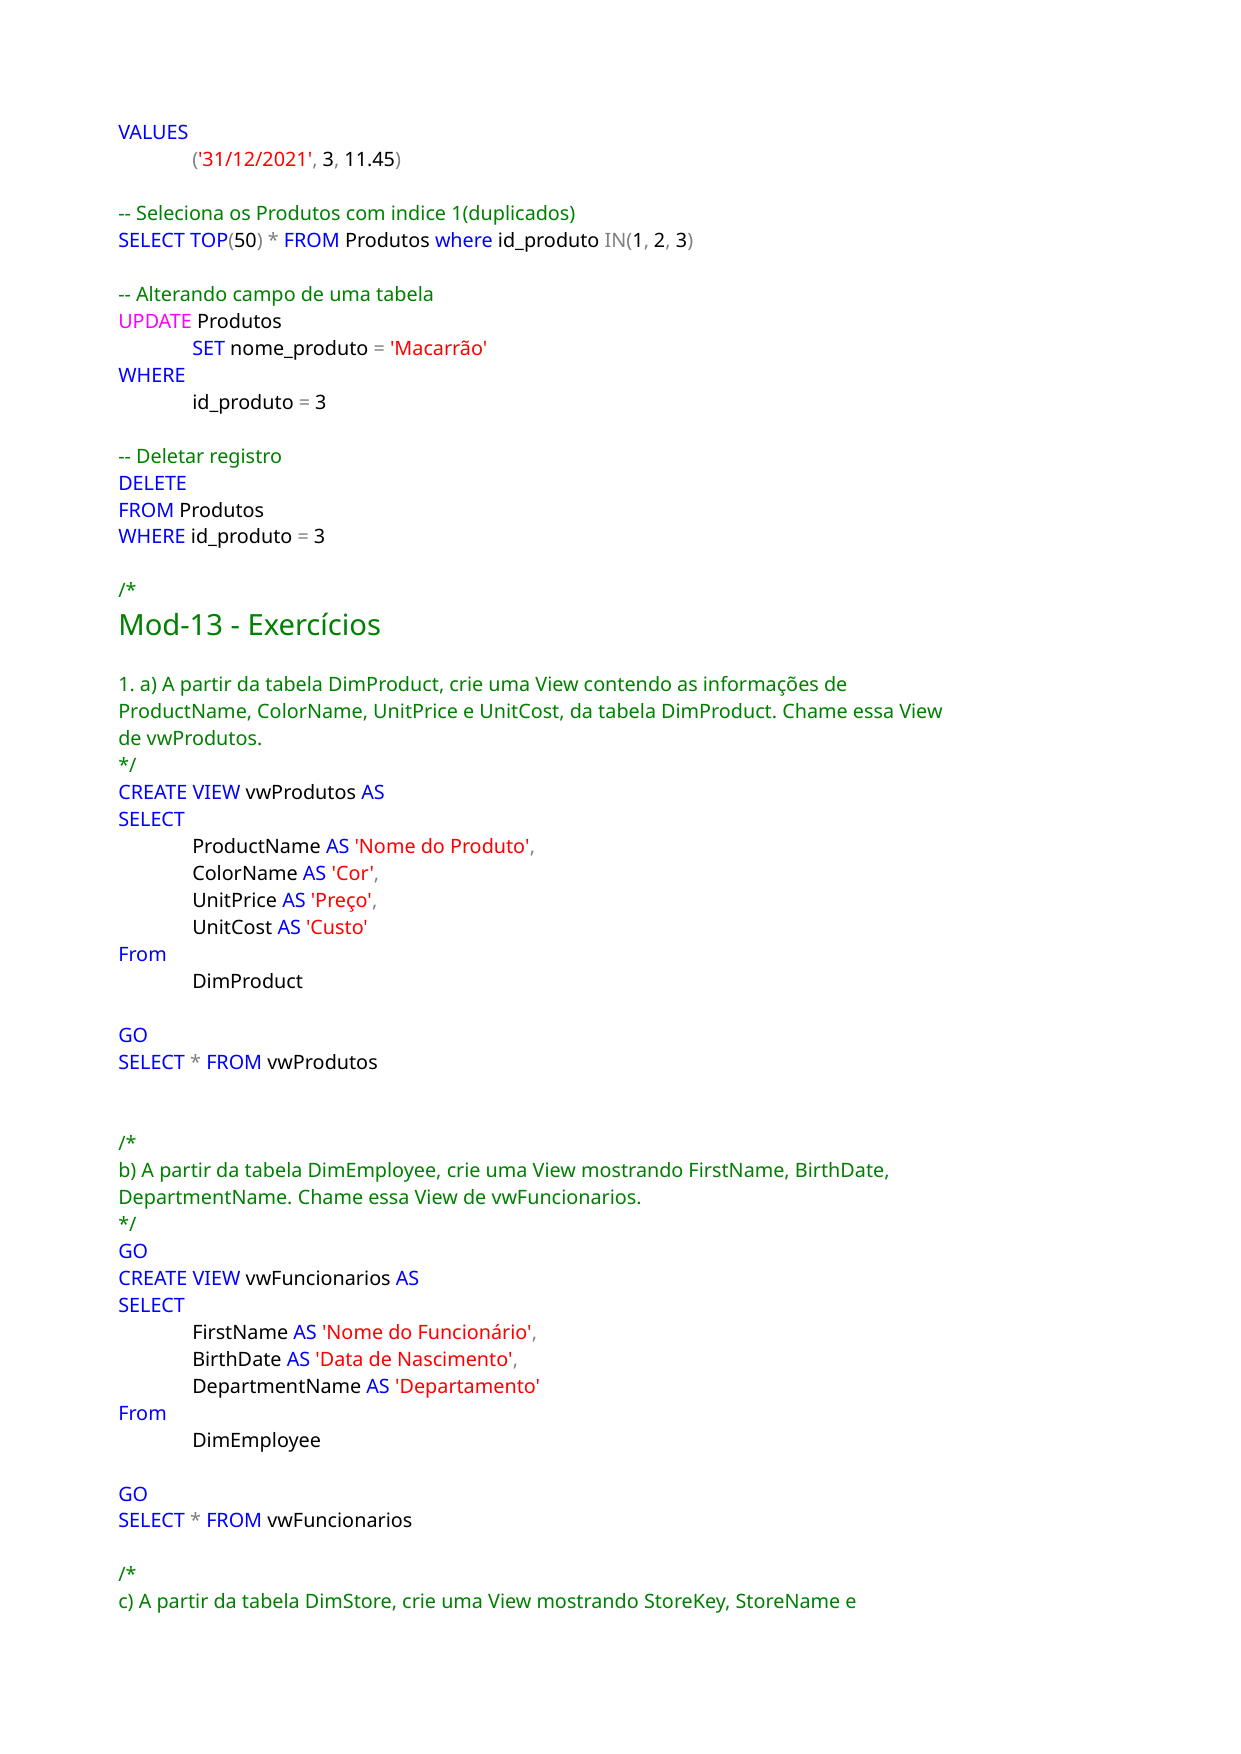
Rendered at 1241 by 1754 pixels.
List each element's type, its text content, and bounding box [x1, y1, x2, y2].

text DimEmployee [118, 1426, 1122, 1453]
text DepartmentName. Chame essa View de vwFuncionarios. [118, 1183, 1122, 1210]
text VALUES [118, 118, 1122, 145]
text c) A partir da tabela DimStore, crie uma View mostrando StoreKey, StoreName e [118, 1588, 1122, 1615]
text */ [118, 751, 1122, 778]
text SELECT [118, 1291, 1122, 1318]
text UPDATE Produtos [118, 307, 1122, 334]
text ColorName AS 'Cor', [118, 859, 1122, 886]
text SET nome_produto = 'Macarrão' [118, 334, 1122, 361]
text SELECT TOP(50) * FROM Produtos where id_produto IN(1, 2, 3) [118, 226, 1122, 253]
text ProductName AS 'Nome do Produto', [118, 832, 1122, 859]
text FirstName AS 'Nome do Funcionário', [118, 1318, 1122, 1345]
text /* [118, 1561, 1122, 1588]
text DepartmentName AS 'Departamento' [118, 1372, 1122, 1399]
text de vwProdutos. [118, 724, 1122, 751]
text GO [118, 1480, 1122, 1507]
text /* [118, 577, 1122, 604]
text CREATE VIEW vwFuncionarios AS [118, 1264, 1122, 1291]
text UnitPrice AS 'Preço', [118, 886, 1122, 913]
text From [118, 940, 1122, 967]
text BirthDate AS 'Data de Nascimento', [118, 1345, 1122, 1372]
text 1. a) A partir da tabela DimProduct, crie uma View contendo as informações de [118, 670, 1122, 697]
text GO [118, 1021, 1122, 1048]
text /* [118, 1129, 1122, 1156]
text CREATE VIEW vwProdutos AS [118, 778, 1122, 805]
text -- Seleciona os Produtos com indice 1(duplicados) [118, 199, 1122, 226]
text ('31/12/2021', 3, 11.45) [118, 145, 1122, 172]
text */ [118, 1210, 1122, 1237]
text -- Deletar registro [118, 442, 1122, 469]
text WHERE id_produto = 3 [118, 523, 1122, 550]
text From [118, 1399, 1122, 1426]
text ProductName, ColorName, UnitPrice e UnitCost, da tabela DimProduct. Chame essa View [118, 697, 1122, 724]
text WHERE [118, 361, 1122, 388]
text GO [118, 1237, 1122, 1264]
text DimProduct [118, 967, 1122, 994]
text b) A partir da tabela DimEmployee, crie uma View mostrando FirstName, BirthDate, [118, 1156, 1122, 1183]
text Mod-13 - Exercícios [118, 604, 1122, 643]
text FROM Produtos [118, 496, 1122, 523]
text SELECT * FROM vwProdutos [118, 1048, 1122, 1075]
text SELECT [118, 805, 1122, 832]
text id_produto = 3 [118, 388, 1122, 415]
text DELETE [118, 469, 1122, 496]
text -- Alterando campo de uma tabela [118, 280, 1122, 307]
text UnitCost AS 'Custo' [118, 913, 1122, 940]
text SELECT * FROM vwFuncionarios [118, 1507, 1122, 1534]
